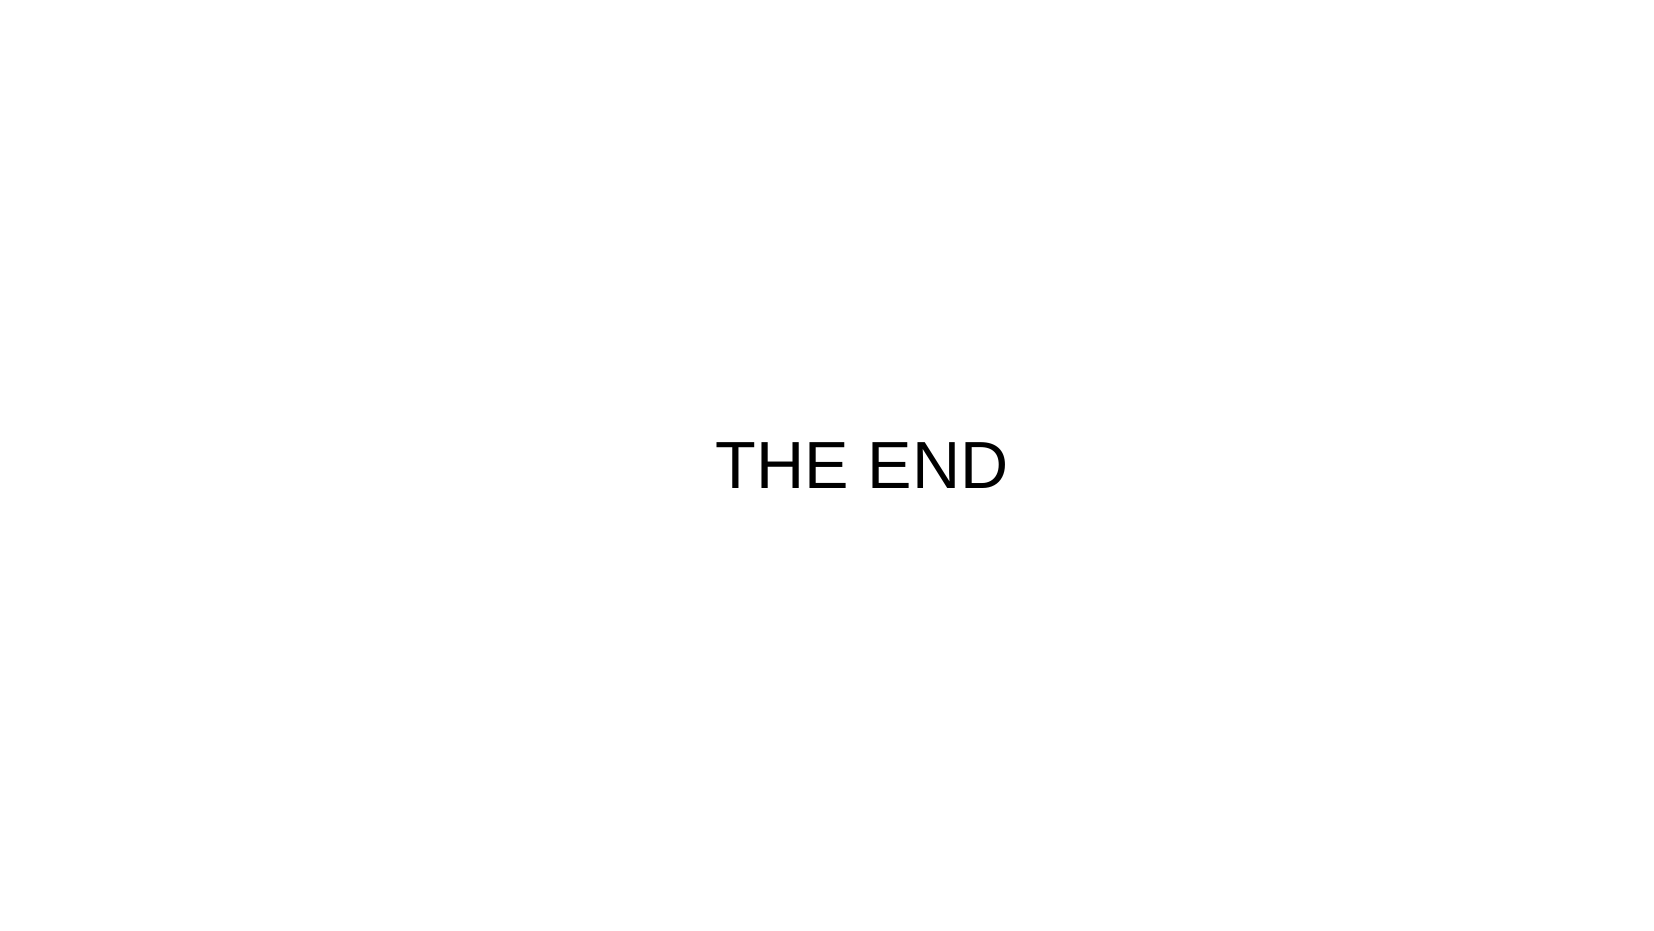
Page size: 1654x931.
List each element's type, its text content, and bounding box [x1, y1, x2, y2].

list THE END [0, 0, 1654, 931]
